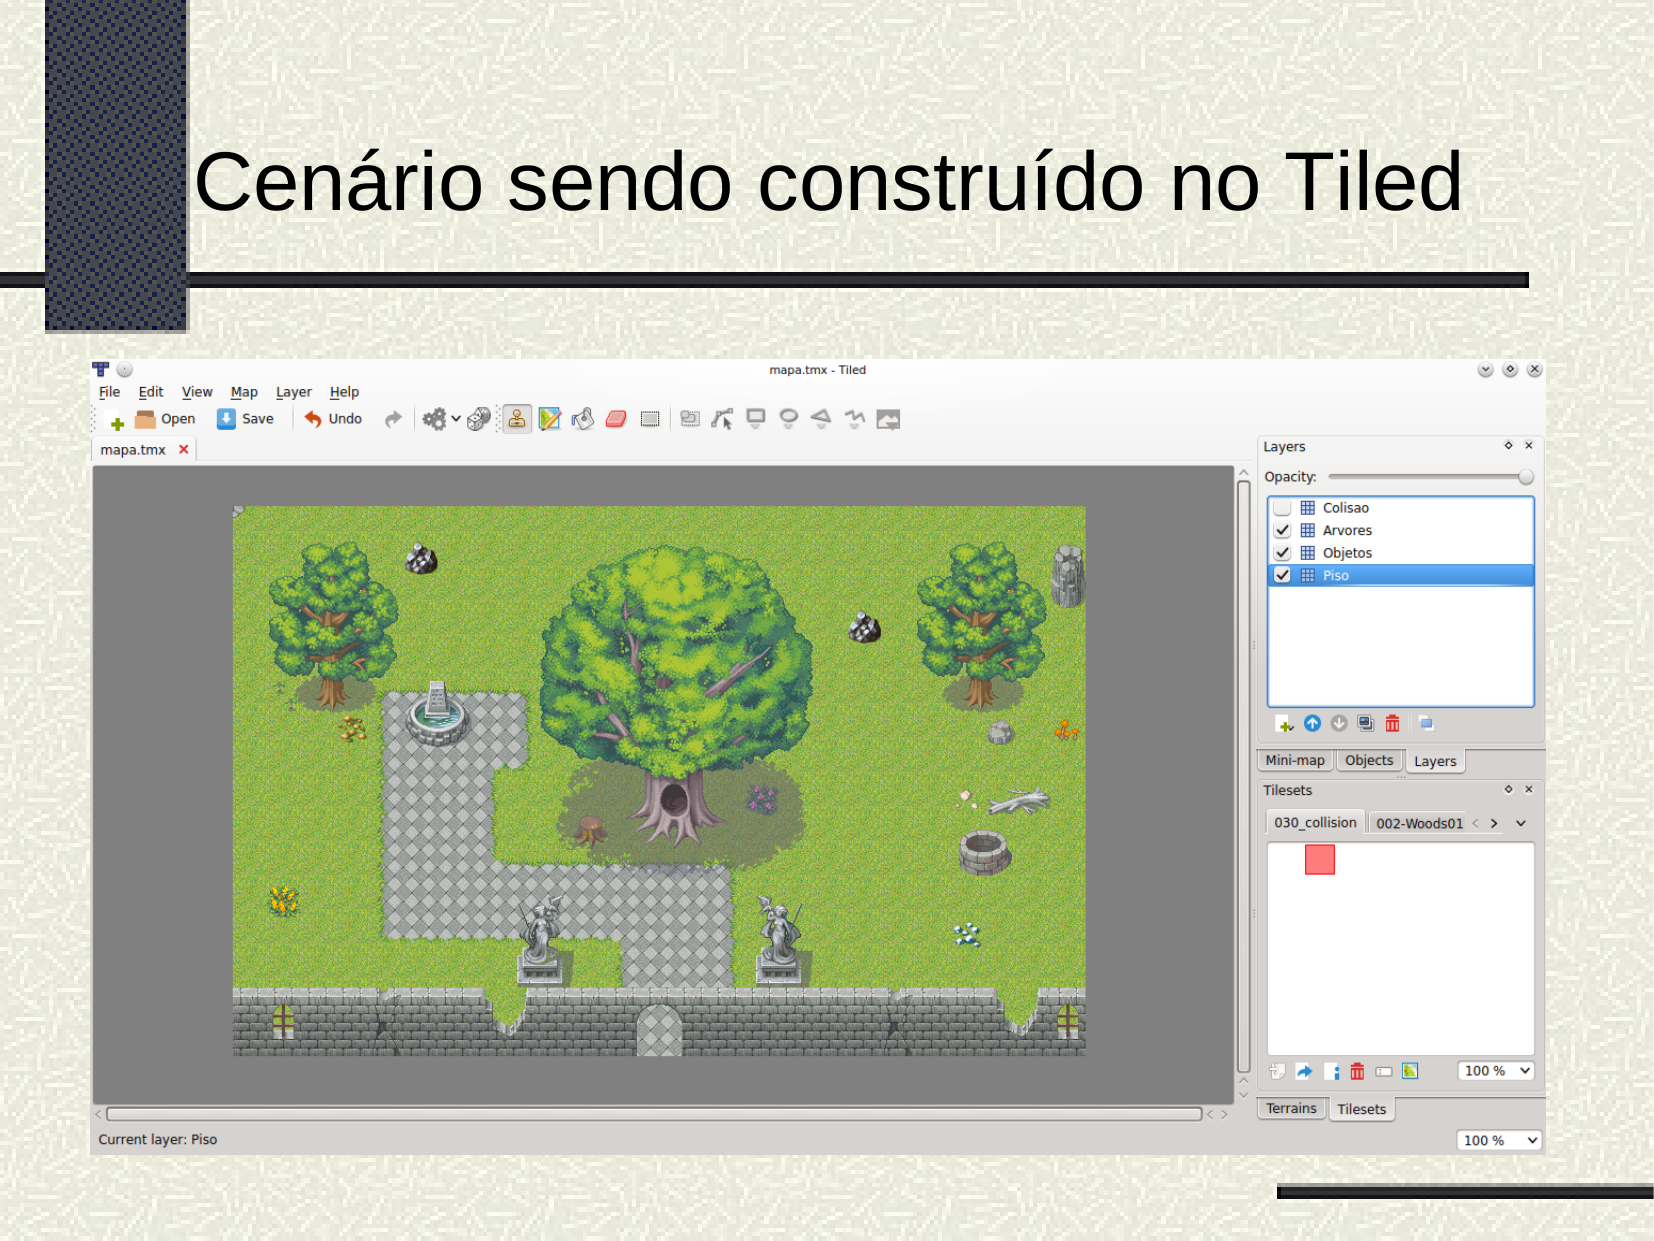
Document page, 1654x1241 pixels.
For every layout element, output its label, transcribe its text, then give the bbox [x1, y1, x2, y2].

text_box Cenário sendo construído no Tiled [147, 78, 1535, 286]
picture [0, 0, 1654, 1241]
